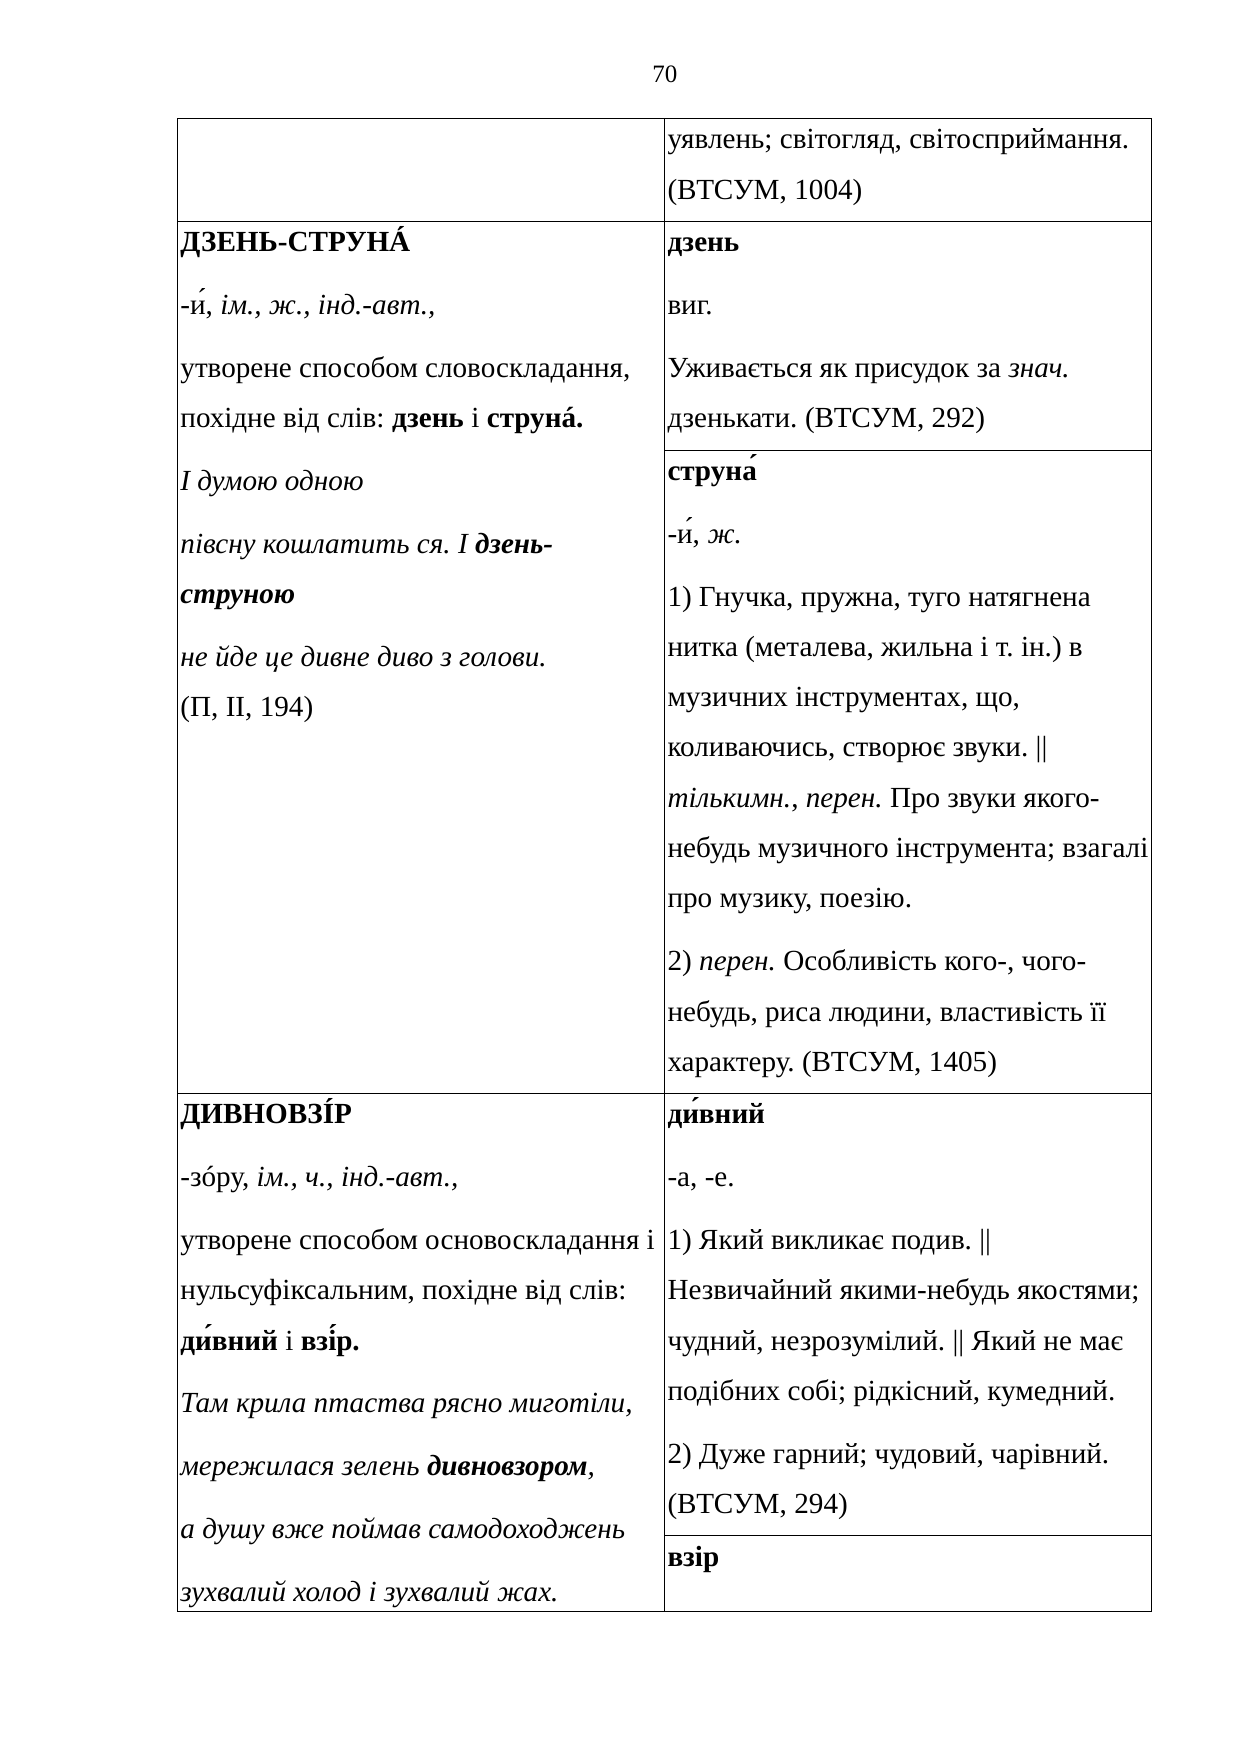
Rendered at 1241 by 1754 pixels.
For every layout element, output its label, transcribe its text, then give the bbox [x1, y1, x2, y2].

table_cell дзень виг. Уживається як присудок за знач. дзенькати. (ВТСУМ, 292) [665, 222, 1151, 449]
table_cell ДИВНОВЗÍР -зóру, ім., ч., інд.-авт., утворене способом основоскладання і нульсуфіксальним, похідне від слів: ди́вний і взі́р. Там крила птаства рясно миготіли, мережилася зелень дивновзором, а душу вже поймав самодоходжень зухвалий холод і зухвалий жах. [178, 1094, 664, 1611]
table_cell взір [665, 1536, 1151, 1611]
table_cell уявлень; світогляд, світосприймання. (ВТСУМ, 1004) [665, 119, 1151, 221]
table_cell [178, 119, 664, 221]
table_cell струна́ -и́, ж. 1) Гнучка, пружна, туго натягнена нитка (металева, жильна і т. ін.) в музичних інструментах, що, коливаючись, створює звуки. || тількимн., перен. Про звуки якого-небудь музичного інструмента; взагалі про музику, поезію. 2) перен. Особливість кого-, чого-небудь, риса людини, властивість її характеру. (ВТСУМ, 1405) [665, 451, 1151, 1093]
table_cell ди́вний -а, -е. 1) Який викликає подив. || Незвичайний якими-небудь якостями; чудний, незрозумілий. || Який не має подібних собі; рідкісний, кумедний. 2) Дуже гарний; чудовий, чарівний. (ВТСУМ, 294) [665, 1094, 1151, 1535]
table_cell ДЗЕНЬ-СТРУНÁ -и́, ім., ж., інд.-авт., утворене способом словоскладання, похідне від слів: дзень і струнá. І думою одною півсну кошлатить ся. І дзень-струною не йде це дивне диво з голови. (П, ІІ, 194) [178, 222, 664, 1093]
